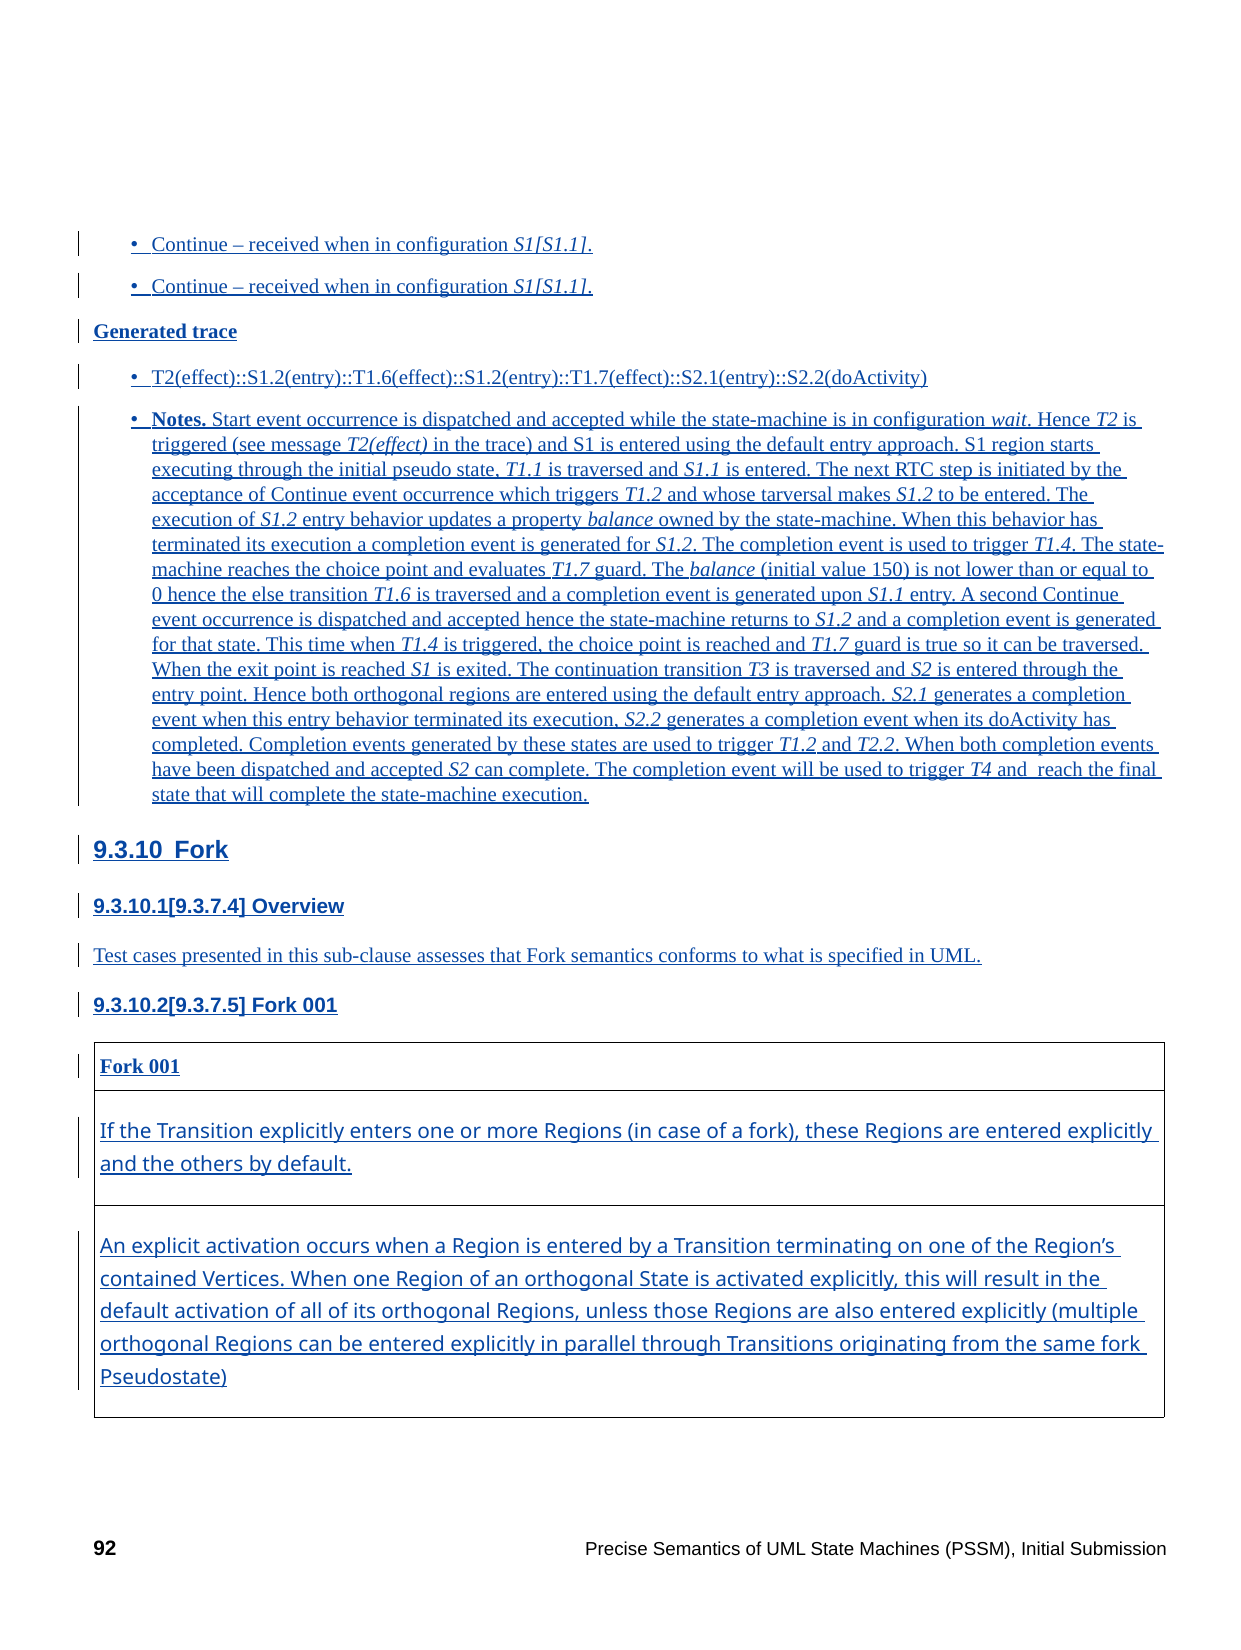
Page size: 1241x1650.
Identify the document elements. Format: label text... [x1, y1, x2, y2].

text Generated trace [93, 319, 1164, 343]
text Test cases presented in this sub-clause assesses that Fork semantics conforms to what is specified in UML. [93, 943, 1164, 967]
table_cell An explicit activation occurs when a Region is entered by a Transition terminating on one of the Region’s contained Vertices. When one Region of an orthogonal State is activated explicitly, this will result in the default activation of all of its orthogonal Regions, unless those Regions are also entered explicitly (multiple orthogonal Regions can be entered explicitly in parallel through Transitions originating from the same fork Pseudostate) [95, 1206, 1164, 1417]
table_cell If the Transition explicitly enters one or more Regions (in case of a fork), these Regions are entered explicitly and the others by default. [95, 1091, 1164, 1204]
list Continue – received when in configuration S1[S1.1]. [131, 273, 1164, 298]
list T2(effect)::S1.2(entry)::T1.6(effect)::S1.2(entry)::T1.7(effect)::S2.1(entry)::S2.2(doActivity) [131, 364, 1164, 389]
subtitle Fork [93, 835, 1164, 864]
list Continue – received when in configuration S1[S1.1]. [131, 231, 1164, 256]
table_header Fork 001 [95, 1043, 1164, 1090]
list Notes. Start event occurrence is dispatched and accepted while the state-machine is in configuration wait. Hence T2 is triggered (see message T2(effect) in the trace) and S1 is entered using the default entry approach. S1 region starts executing through the initial pseudo state, T1.1 is traversed and S1.1 is entered. The next RTC step is initiated by the acceptance of Continue event occurrence which triggers T1.2 and whose tarversal makes S1.2 to be entered. The execution of S1.2 entry behavior updates a property balance owned by the state-machine. When this behavior has terminated its execution a completion event is generated for S1.2. The completion event is used to trigger T1.4. The state-machine reaches the choice point and evaluates T1.7 guard. The balance (initial value 150) is not lower than or equal to 0 hence the else transition T1.6 is traversed and a completion event is generated upon S1.1 entry. A second Continue event occurrence is dispatched and accepted hence the state-machine returns to S1.2 and a completion event is generated for that state. This time when T1.4 is triggered, the choice point is reached and T1.7 guard is true so it can be traversed. When the exit point is reached S1 is exited. The continuation transition T3 is traversed and S2 is entered through the entry point. Hence both orthogonal regions are entered using the default entry approach. S2.1 generates a completion event when this entry behavior terminated its execution, S2.2 generates a completion event when its doActivity has completed. Completion events generated by these states are used to trigger T1.2 and T2.2. When both completion events have been dispatched and accepted S2 can complete. The completion event will be used to trigger T4 and reach the final state that will complete the state-machine execution. [131, 406, 1164, 806]
subtitle Fork 001 [93, 992, 1164, 1017]
subtitle Overview [93, 893, 1164, 918]
